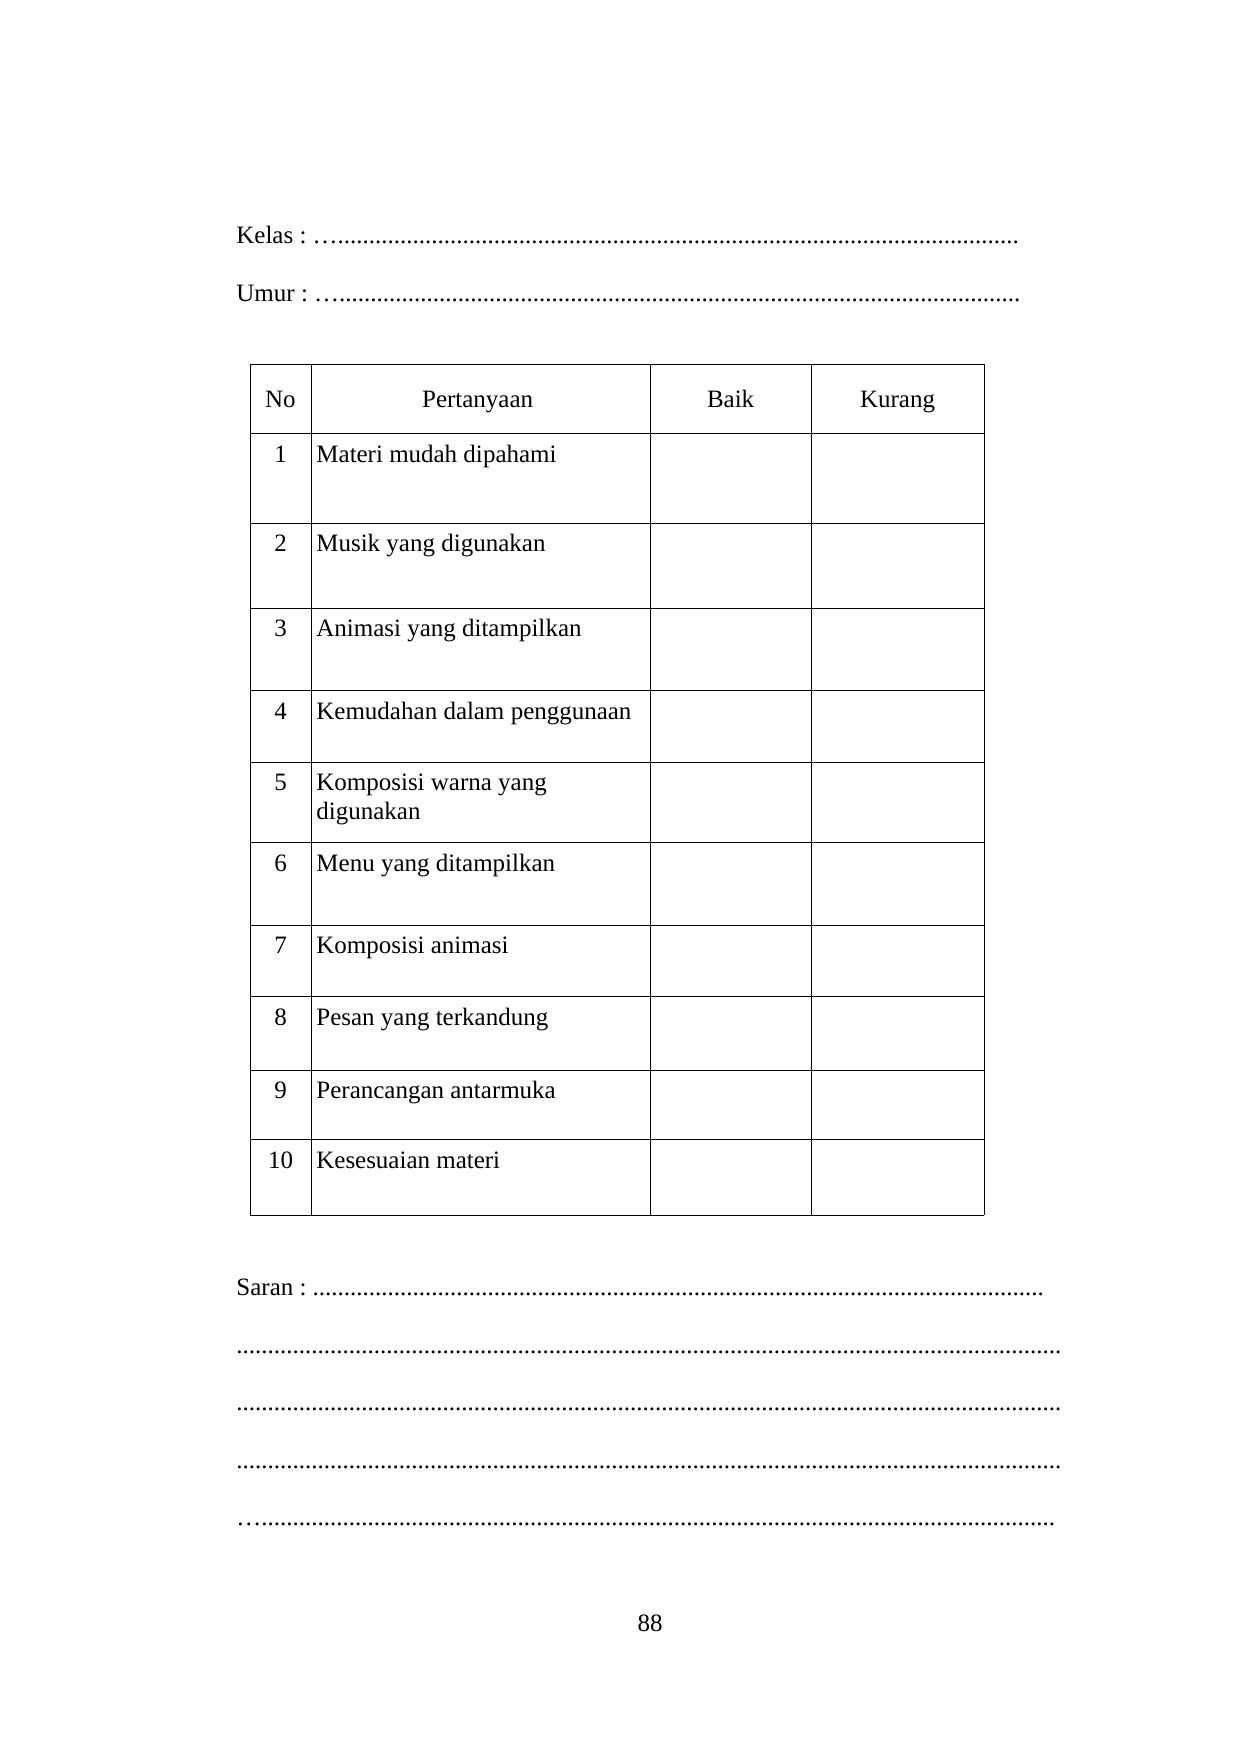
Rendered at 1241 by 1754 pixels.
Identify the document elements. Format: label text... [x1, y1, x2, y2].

table_cell [651, 1140, 811, 1215]
table_header No [251, 365, 311, 433]
table_cell [812, 843, 984, 924]
table_header Saran : ..................................................................................................................... ............................................................................................................................................................................................................................................................................................................................................................................................................…............................................................................................................................... [236, 1273, 1063, 1531]
table_cell Komposisi animasi [312, 926, 650, 996]
table_header Kurang [812, 365, 984, 433]
table_cell Perancangan antarmuka [312, 1071, 650, 1139]
table_cell [812, 997, 984, 1070]
table_cell [812, 926, 984, 996]
table_cell [651, 843, 811, 924]
table_cell [812, 1140, 984, 1215]
table_cell [651, 434, 811, 523]
table_cell [651, 524, 811, 607]
table_cell 4 [251, 691, 311, 762]
table_cell 10 [251, 1140, 311, 1215]
table_cell Kemudahan dalam penggunaan [312, 691, 650, 762]
table_cell Kesesuaian materi [312, 1140, 650, 1215]
table_cell Komposisi warna yang digunakan [312, 763, 650, 842]
table_cell [651, 1071, 811, 1139]
table_cell 8 [251, 997, 311, 1070]
table_cell 6 [251, 843, 311, 924]
table_cell [812, 434, 984, 523]
table_cell [651, 691, 811, 762]
table_cell Animasi yang ditampilkan [312, 609, 650, 690]
table_cell [812, 763, 984, 842]
table_cell [651, 609, 811, 690]
table_cell Musik yang digunakan [312, 524, 650, 607]
table_cell [651, 763, 811, 842]
table_cell [812, 609, 984, 690]
table_cell [812, 691, 984, 762]
table_cell Menu yang ditampilkan [312, 843, 650, 924]
table_cell [651, 926, 811, 996]
table_header Baik [651, 365, 811, 433]
table_cell 7 [251, 926, 311, 996]
table_cell 5 [251, 763, 311, 842]
table_cell [812, 1071, 984, 1139]
table_cell [651, 997, 811, 1070]
table_cell Pesan yang terkandung [312, 997, 650, 1070]
table_cell 2 [251, 524, 311, 607]
table_header Kelas : …............................................................................................................. Umur : …............................................................................................................. [236, 220, 1063, 307]
table_cell [812, 524, 984, 607]
table_cell 3 [251, 609, 311, 690]
table_cell 9 [251, 1071, 311, 1139]
table_header Pertanyaan [312, 365, 650, 433]
table_cell 1 [251, 434, 311, 523]
table_cell Materi mudah dipahami [312, 434, 650, 523]
